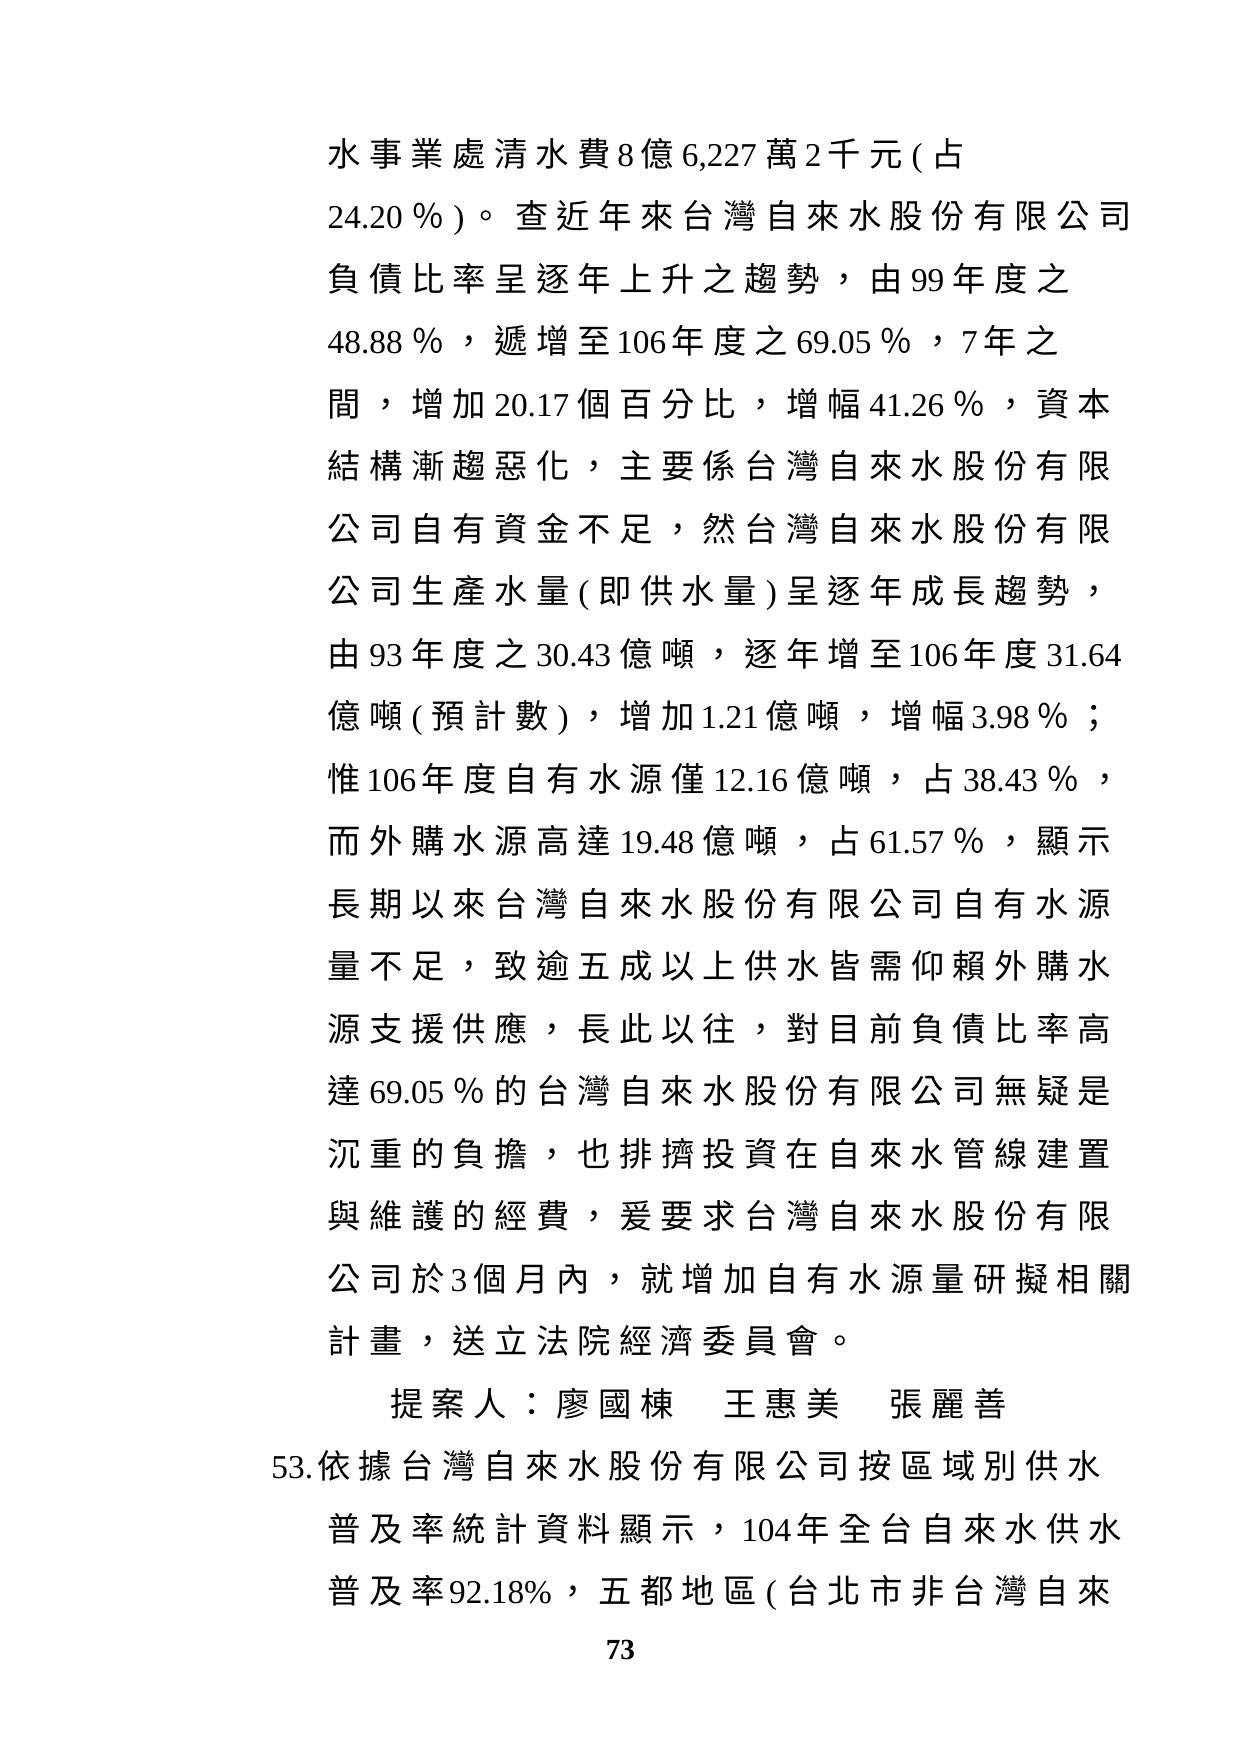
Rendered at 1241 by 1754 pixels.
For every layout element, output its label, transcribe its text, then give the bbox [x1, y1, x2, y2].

text 提案人：廖國棟 王惠美 張麗善 [381, 1360, 1032, 1423]
list 水事業處清水費8億6,227萬2千元(占24.20％)。查近年來台灣自來水股份有限公司負債比率呈逐年上升之趨勢，由99年度之48.88％，遞增至106年度之69.05％，7年之間，增加20.17個百分比，增幅41.26％，資本結構漸趨惡化，主要係台灣自來水股份有限公司自有資金不足，然台灣自來水股份有限公司生產水量(即供水量)呈逐年成長趨勢，由93年度之30.43億噸，逐年增至106年度31.64億噸(預計數)，增加1.21億噸，增幅3.98％；惟106年度自有水源僅12.16億噸，占38.43％，而外購水源高達19.48億噸，占61.57％，顯示長期以來台灣自來水股份有限公司自有水源量不足，致逾五成以上供水皆需仰賴外購水源支援供應，長此以往，對目前負債比率高達69.05％的台灣自來水股份有限公司無疑是沉重的負擔，也排擠投資在自來水管線建置與維護的經費，爰要求台灣自來水股份有限公司於3個月內，就增加自有水源量研擬相關計畫，送立法院經濟委員會。 [269, 110, 1136, 1360]
list 依據台灣自來水股份有限公司按區域別供水普及率統計資料顯示，104年全台自來水供水普及率92.18%，五都地區(台北市非台灣自來 [269, 1423, 1136, 1610]
